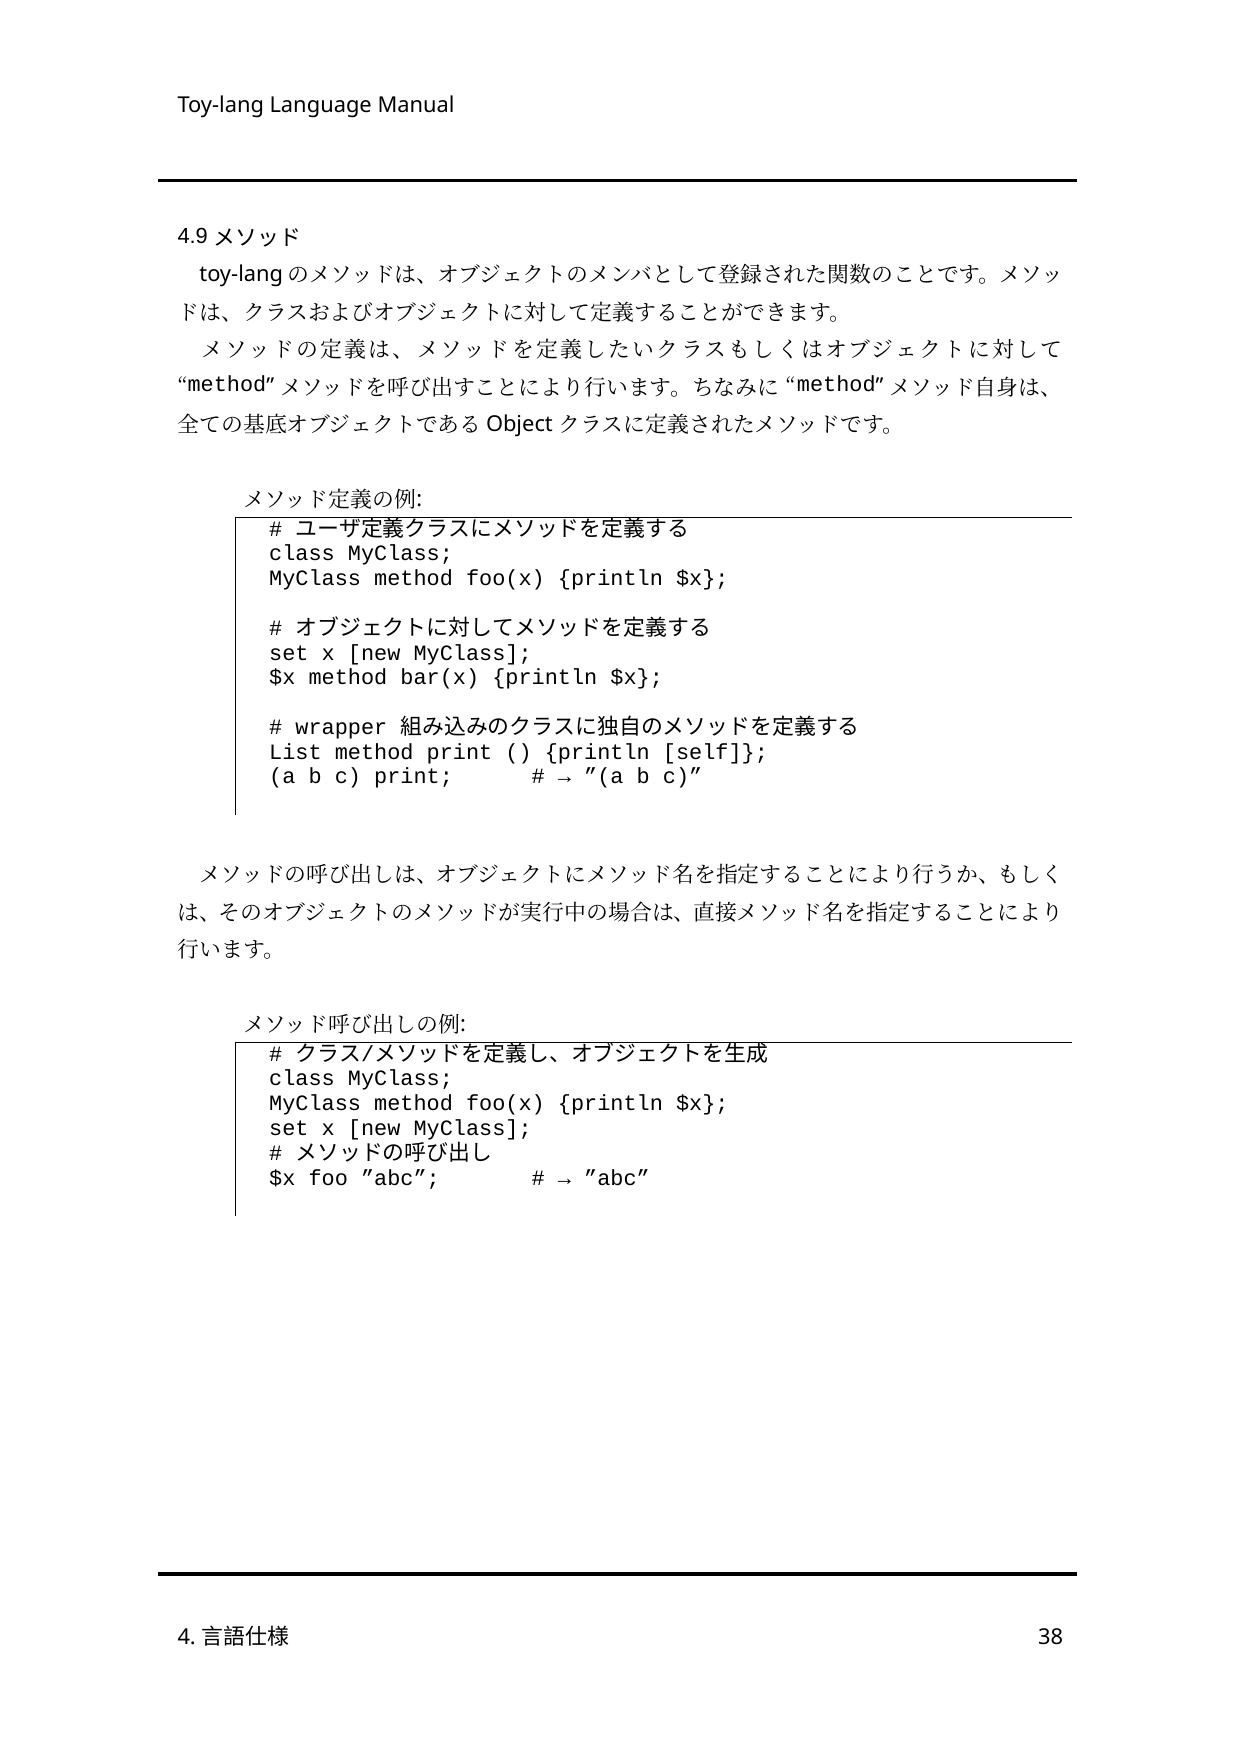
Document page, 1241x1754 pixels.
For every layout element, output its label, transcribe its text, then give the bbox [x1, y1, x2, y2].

text メソッド定義の例: [243, 479, 1063, 517]
text メソッド呼び出しの例: [243, 1004, 1063, 1042]
text メソッドの呼び出しは、オブジェクトにメソッド名を指定することにより行うか、もしくは、そのオブジェクトのメソッドが実行中の場合は、直接メソッド名を指定することにより行います。 [177, 854, 1063, 967]
table_header # ユーザ定義クラスにメソッドを定義する class MyClass; MyClass method foo(x) {println $x}; # オブジェクトに対してメソッドを定義する set x [new MyClass]; $x method bar(x) {println $x}; # wrapper 組み込みのクラスに独自のメソッドを定義する List method print () {println [self]}; (a b c) print; # → ”(a b c)” [236, 518, 1072, 815]
text メソッドの定義は、メソッドを定義したいクラスもしくはオブジェクトに対して “method” メソッドを呼び出すことにより行います。ちなみに “method” メソッド自身は、全ての基底オブジェクトであるObject クラスに定義されたメソッドです。 [177, 329, 1063, 442]
subtitle 4.9 メソッド [177, 217, 1063, 254]
text toy-langのメソッドは、オブジェクトのメンバとして登録された関数のことです。メソッドは、クラスおよびオブジェクトに対して定義することができます。 [177, 254, 1063, 329]
table_header # クラス/メソッドを定義し、オブジェクトを生成 class MyClass; MyClass method foo(x) {println $x}; set x [new MyClass]; # メソッドの呼び出し $x foo ”abc”; # → ”abc” [236, 1043, 1072, 1216]
